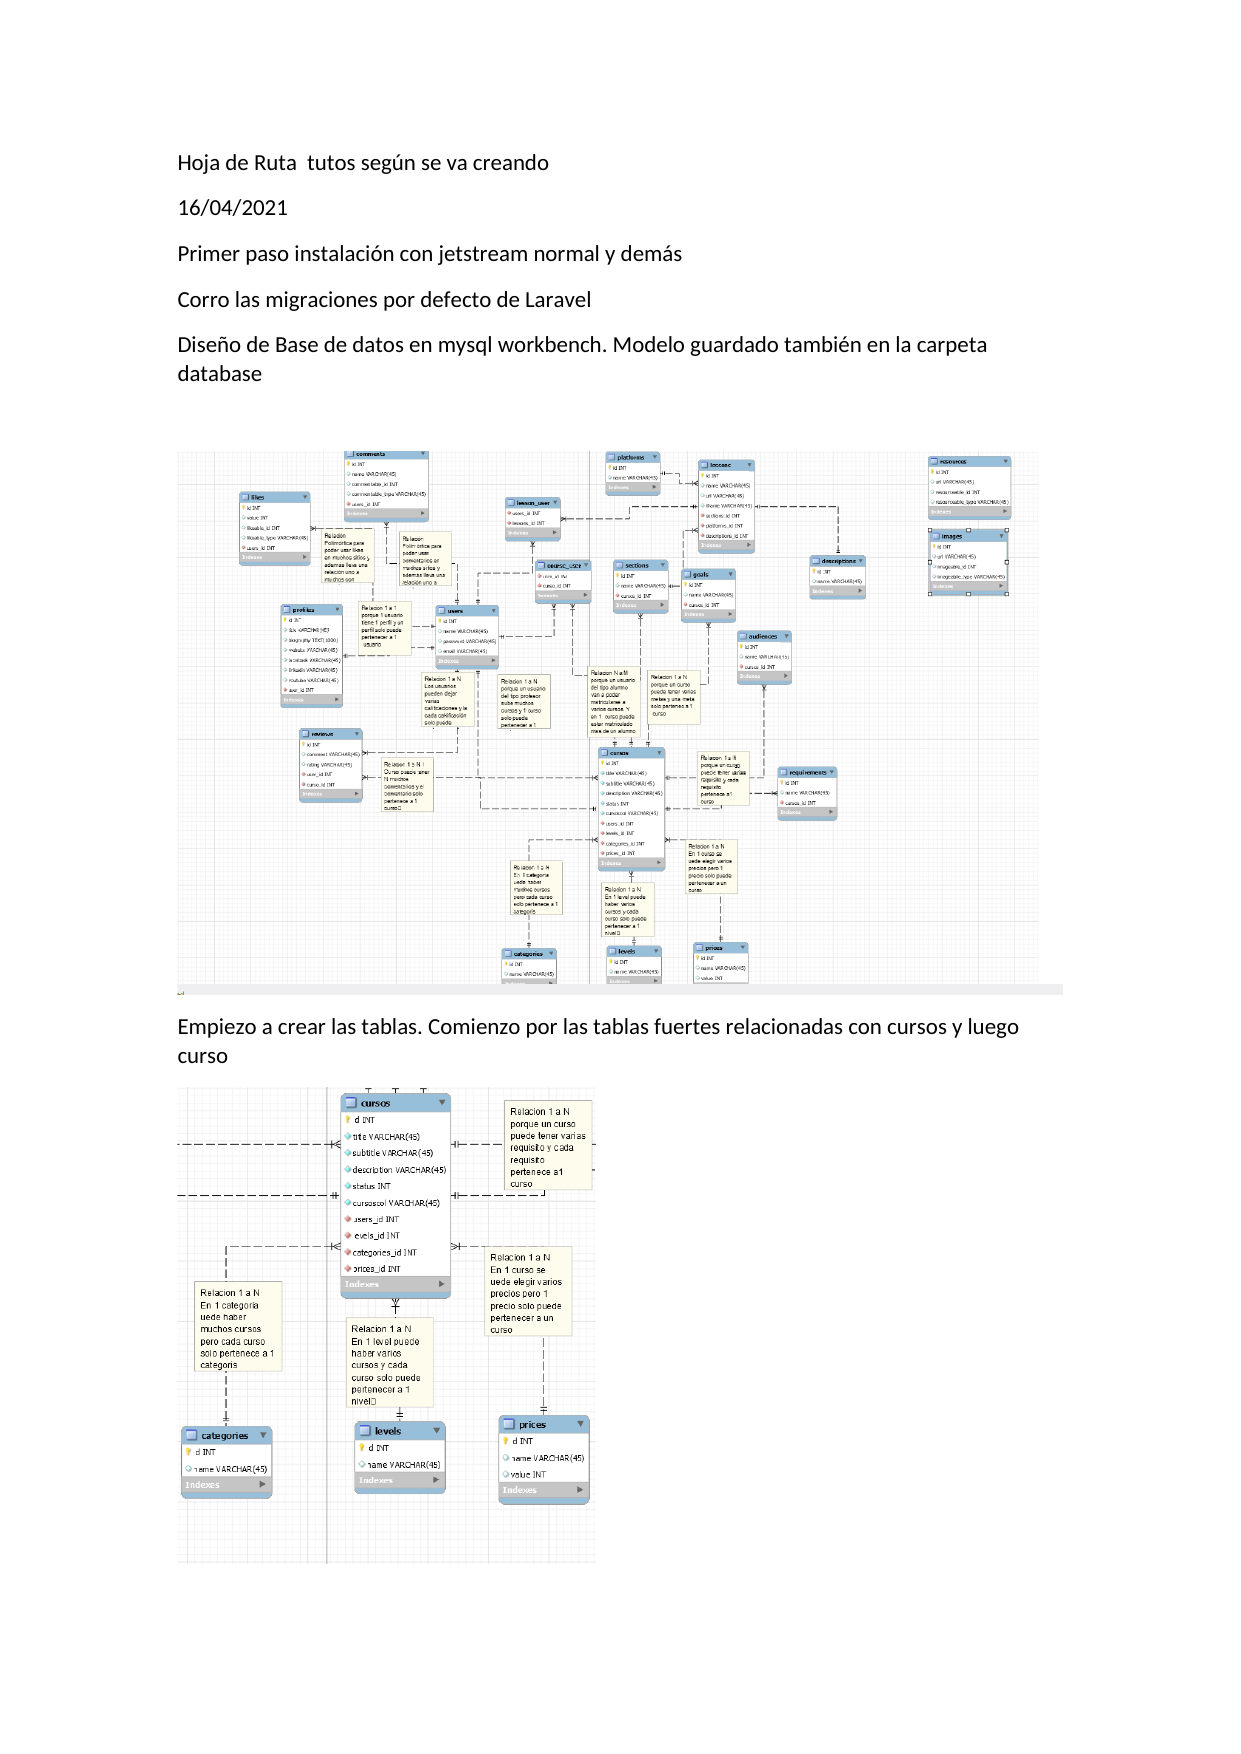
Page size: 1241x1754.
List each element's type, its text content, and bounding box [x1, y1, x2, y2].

text 16/04/2021 [177, 193, 1063, 221]
text Primer paso instalación con jetstream normal y demás [177, 239, 1063, 267]
text Empiezo a crear las tablas. Comienzo por las tablas fuertes relacionadas con cursos y luego curso [177, 1012, 1063, 1069]
text Corro las migraciones por defecto de Laravel [177, 285, 1063, 313]
text Hoja de Ruta tutos según se va creando [177, 148, 1063, 176]
text Diseño de Base de datos en mysql workbench. Modelo guardado también en la carpeta database [177, 331, 1063, 388]
